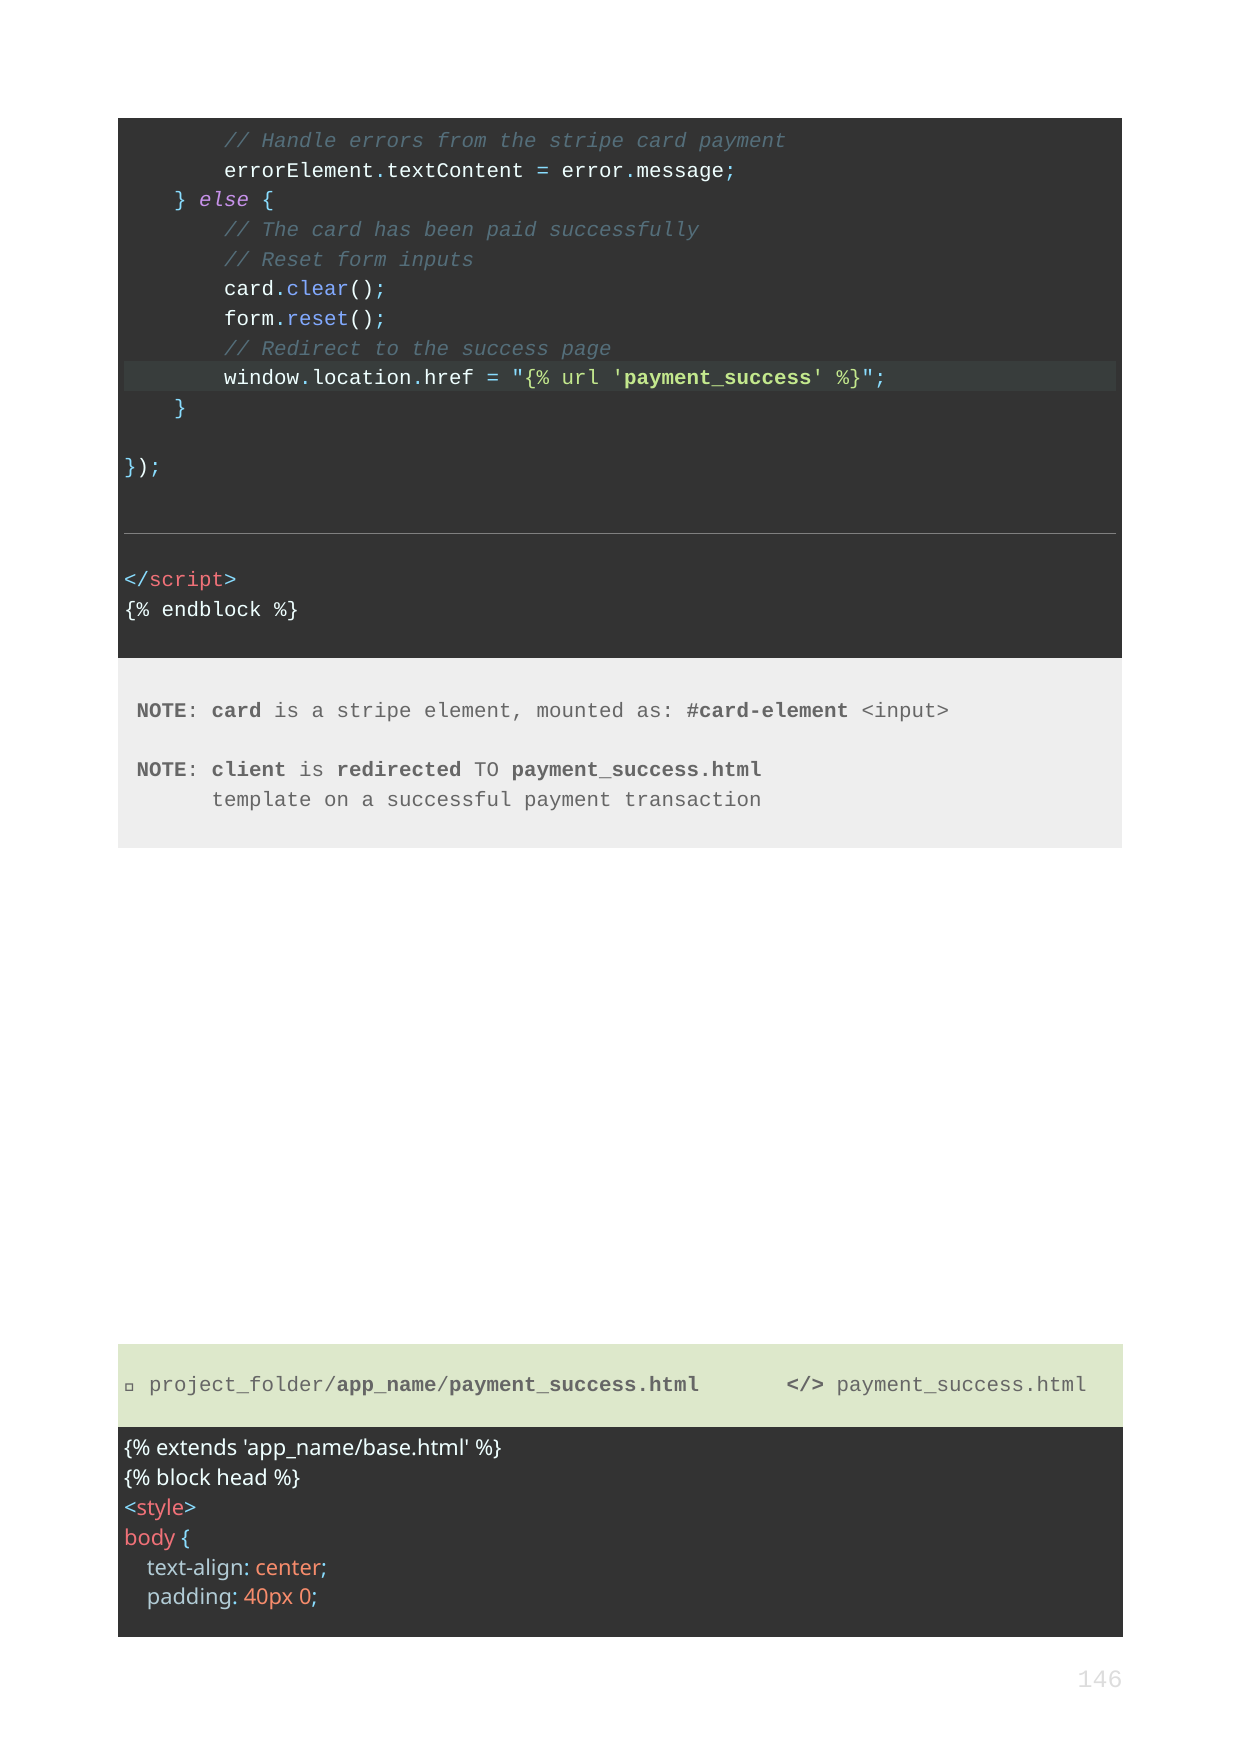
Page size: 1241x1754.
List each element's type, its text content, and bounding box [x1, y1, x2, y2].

table_header 📝 project_folder/app_name/payment_success.html </> payment_success.html [118, 1344, 1123, 1427]
table_header // Handle errors from the stripe card payment errorElement.textContent = error.message; } else { // The card has been paid successfully // Reset form inputs card.clear(); form.reset(); // Redirect to the success page window.location.href = "{% url 'payment_success' %}"; } }); </script> {% endblock %} [118, 118, 1122, 658]
table_cell {% extends 'app_name/base.html' %} {% block head %} <style> body { text-align: center; padding: 40px 0; [118, 1427, 1123, 1637]
table_cell NOTE: card is a stripe element, mounted as: #card-element <input> NOTE: client is redirected TO payment_success.html template on a successful payment transaction [118, 658, 1122, 848]
